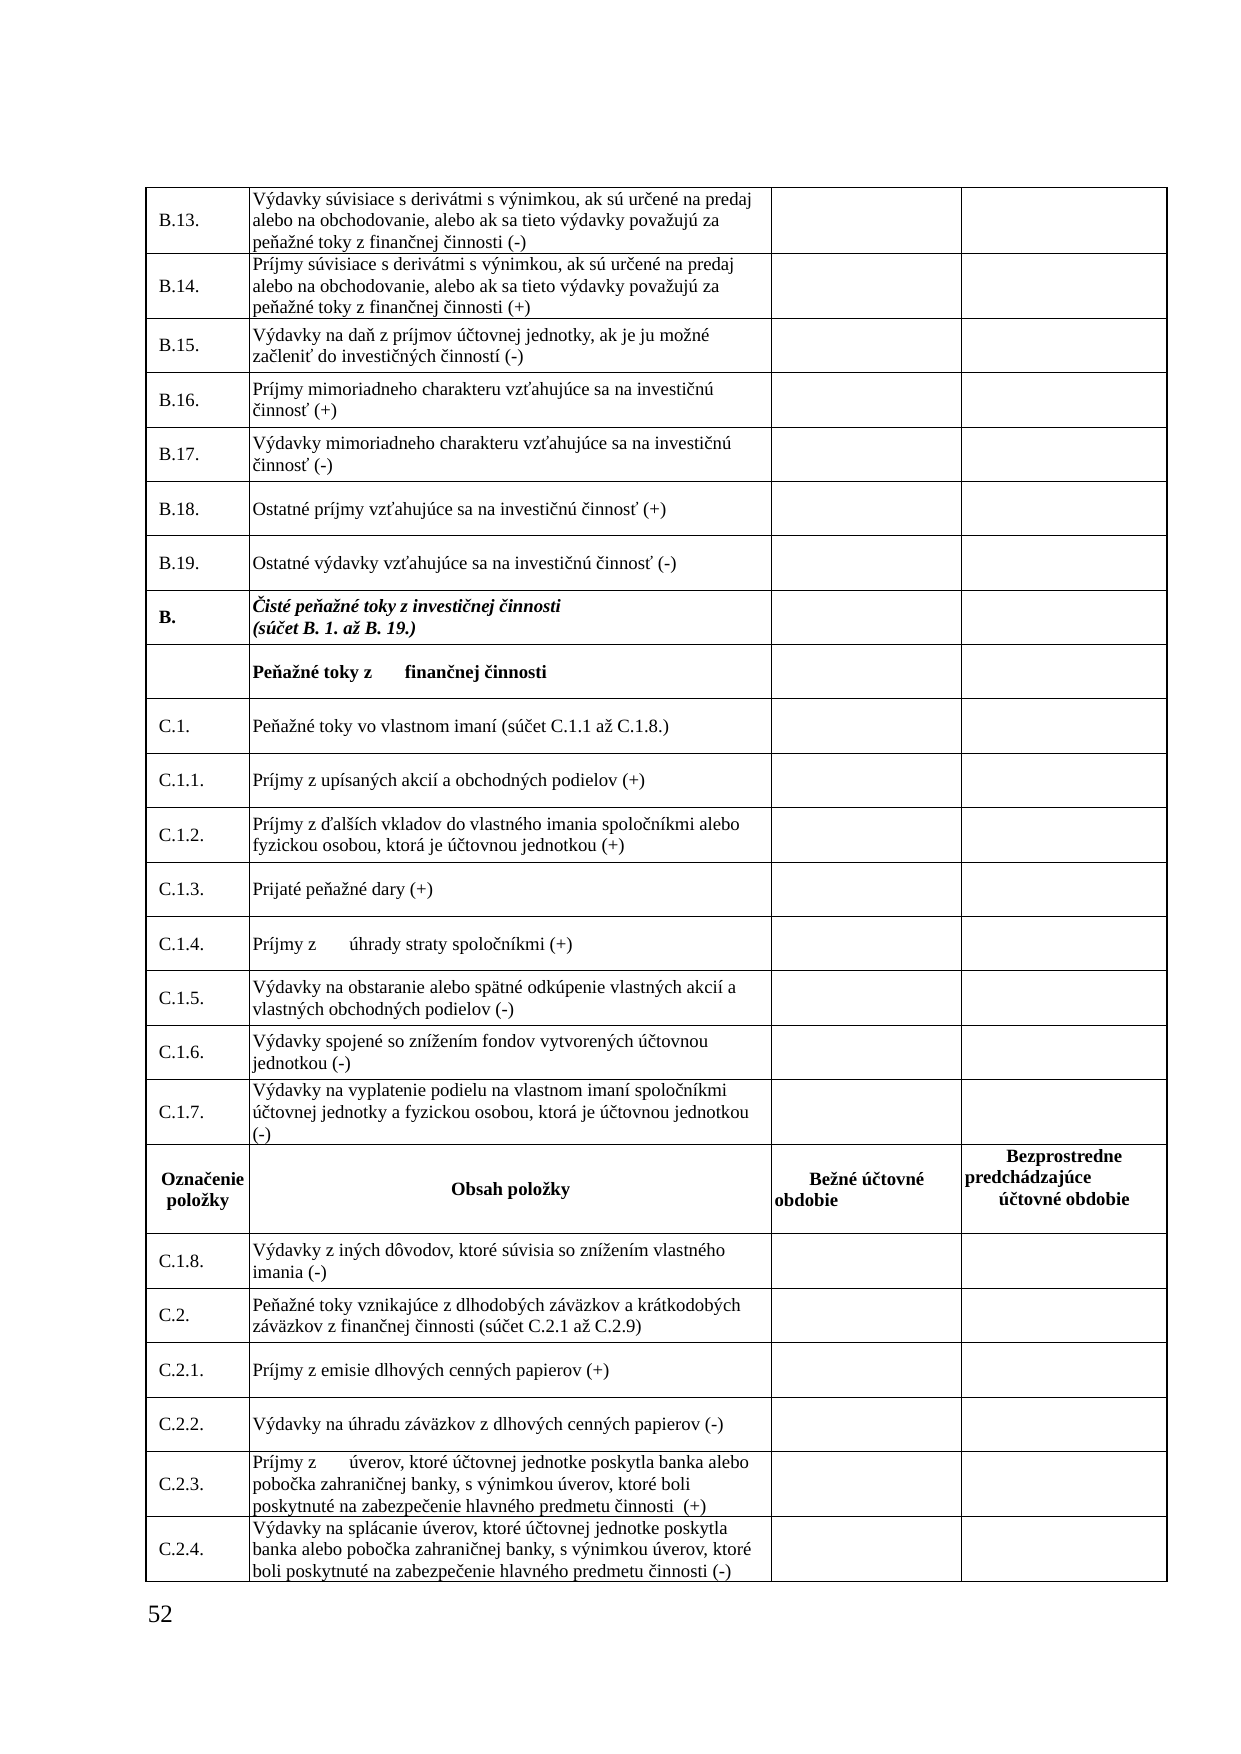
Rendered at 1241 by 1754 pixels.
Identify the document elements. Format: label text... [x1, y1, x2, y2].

table_cell Peňažné toky vznikajúce z dlhodobých záväzkov a krátkodobých záväzkov z finančnej činnosti (súčet C.2.1 až C.2.9) [250, 1289, 771, 1342]
table_cell Príjmy z úhrady straty spoločníkmi (+) [250, 917, 771, 970]
table_cell [772, 1398, 961, 1451]
table_cell [962, 1289, 1166, 1342]
table_cell Bezprostredne predchádzajúce účtovné obdobie [962, 1145, 1166, 1233]
table_cell [962, 754, 1166, 807]
table_cell Príjmy z ďalších vkladov do vlastného imania spoločníkmi alebo fyzickou osobou, ktorá je účtovnou jednotkou (+) [250, 808, 771, 861]
table_cell C.1.8. [147, 1234, 249, 1288]
table_cell [772, 754, 961, 807]
table_cell [772, 863, 961, 916]
table_cell [772, 254, 961, 318]
table_cell Označenie položky [147, 1145, 249, 1233]
table_cell Príjmy mimoriadneho charakteru vzťahujúce sa na investičnú činnosť (+) [250, 373, 771, 426]
table_cell [962, 1517, 1166, 1581]
table_cell [962, 1026, 1166, 1079]
table_cell Peňažné toky vo vlastnom imaní (súčet C.1.1 až C.1.8.) [250, 699, 771, 753]
table_cell [962, 1343, 1166, 1396]
table_cell Príjmy súvisiace s derivátmi s výnimkou, ak sú určené na predaj alebo na obchodovanie, alebo ak sa tieto výdavky považujú za peňažné toky z finančnej činnosti (+) [250, 254, 771, 318]
table_cell B.19. [147, 536, 249, 589]
table_cell [772, 1452, 961, 1516]
table_cell [772, 1080, 961, 1144]
table_cell C.2.1. [147, 1343, 249, 1396]
table_cell [772, 373, 961, 426]
table_cell B. [147, 591, 249, 644]
table_cell Výdavky na obstaranie alebo spätné odkúpenie vlastných akcií a vlastných obchodných podielov (-) [250, 971, 771, 1024]
table_cell [962, 428, 1166, 481]
table_cell [772, 1234, 961, 1288]
table_cell B.13. [147, 188, 249, 252]
table_cell C.2.4. [147, 1517, 249, 1581]
table_cell Výdavky z iných dôvodov, ktoré súvisia so znížením vlastného imania (-) [250, 1234, 771, 1288]
table_cell C.1.1. [147, 754, 249, 807]
table_cell C.2. [147, 1289, 249, 1342]
table_cell Ostatné príjmy vzťahujúce sa na investičnú činnosť (+) [250, 482, 771, 535]
table_cell [962, 188, 1166, 252]
table_cell [962, 1080, 1166, 1144]
table_cell Čisté peňažné toky z investičnej činnosti (súčet B. 1. až B. 19.) [250, 591, 771, 644]
table_cell [772, 1343, 961, 1396]
table_cell Výdavky na úhradu záväzkov z dlhových cenných papierov (-) [250, 1398, 771, 1451]
table_cell Prijaté peňažné dary (+) [250, 863, 771, 916]
table_cell [772, 428, 961, 481]
table_cell Príjmy z emisie dlhových cenných papierov (+) [250, 1343, 771, 1396]
table_cell Výdavky mimoriadneho charakteru vzťahujúce sa na investičnú činnosť (-) [250, 428, 771, 481]
table_cell Výdavky spojené so znížením fondov vytvorených účtovnou jednotkou (-) [250, 1026, 771, 1079]
table_cell [772, 591, 961, 644]
table_cell [962, 863, 1166, 916]
table_cell B.18. [147, 482, 249, 535]
table_cell [772, 971, 961, 1024]
table_cell B.15. [147, 319, 249, 372]
table_cell Príjmy z upísaných akcií a obchodných podielov (+) [250, 754, 771, 807]
table_cell Obsah položky [250, 1145, 771, 1233]
table_cell [962, 319, 1166, 372]
table_cell [147, 645, 249, 698]
table_cell [962, 917, 1166, 970]
table_cell [962, 808, 1166, 861]
table_cell [772, 808, 961, 861]
table_cell [772, 482, 961, 535]
table_cell C.1.5. [147, 971, 249, 1024]
table_cell Ostatné výdavky vzťahujúce sa na investičnú činnosť (-) [250, 536, 771, 589]
table_cell C.2.3. [147, 1452, 249, 1516]
table_cell Výdavky na daň z príjmov účtovnej jednotky, ak je ju možné začleniť do investičných činností (-) [250, 319, 771, 372]
table_cell [962, 1234, 1166, 1288]
table_cell C.2.2. [147, 1398, 249, 1451]
table_cell [962, 373, 1166, 426]
table_cell C.1.3. [147, 863, 249, 916]
table_cell C.1.4. [147, 917, 249, 970]
table_cell Výdavky súvisiace s derivátmi s výnimkou, ak sú určené na predaj alebo na obchodovanie, alebo ak sa tieto výdavky považujú za peňažné toky z finančnej činnosti (-) [250, 188, 771, 252]
table_cell [962, 482, 1166, 535]
table_cell [962, 591, 1166, 644]
table_cell C.1.7. [147, 1080, 249, 1144]
table_cell B.14. [147, 254, 249, 318]
table_cell [772, 645, 961, 698]
table_cell [962, 971, 1166, 1024]
table_cell Príjmy z úverov, ktoré účtovnej jednotke poskytla banka alebo pobočka zahraničnej banky, s výnimkou úverov, ktoré boli poskytnuté na zabezpečenie hlavného predmetu činnosti (+) [250, 1452, 771, 1516]
table_cell [962, 1398, 1166, 1451]
table_cell [962, 254, 1166, 318]
table_cell [962, 699, 1166, 753]
table_cell [772, 917, 961, 970]
table_cell Výdavky na vyplatenie podielu na vlastnom imaní spoločníkmi účtovnej jednotky a fyzickou osobou, ktorá je účtovnou jednotkou (-) [250, 1080, 771, 1144]
table_cell [772, 1026, 961, 1079]
table_cell C.1.6. [147, 1026, 249, 1079]
table_cell B.16. [147, 373, 249, 426]
table_cell [962, 536, 1166, 589]
table_cell Bežné účtovné obdobie [772, 1145, 961, 1233]
table_cell C.1. [147, 699, 249, 753]
table_cell [772, 1289, 961, 1342]
table_cell [772, 699, 961, 753]
table_cell [772, 319, 961, 372]
table_cell [772, 536, 961, 589]
table_cell [772, 188, 961, 252]
table_cell [962, 1452, 1166, 1516]
table_cell [772, 1517, 961, 1581]
table_cell B.17. [147, 428, 249, 481]
table_cell Peňažné toky z finančnej činnosti [250, 645, 771, 698]
table_cell C.1.2. [147, 808, 249, 861]
table_cell [962, 645, 1166, 698]
table_cell Výdavky na splácanie úverov, ktoré účtovnej jednotke poskytla banka alebo pobočka zahraničnej banky, s výnimkou úverov, ktoré boli poskytnuté na zabezpečenie hlavného predmetu činnosti (-) [250, 1517, 771, 1581]
